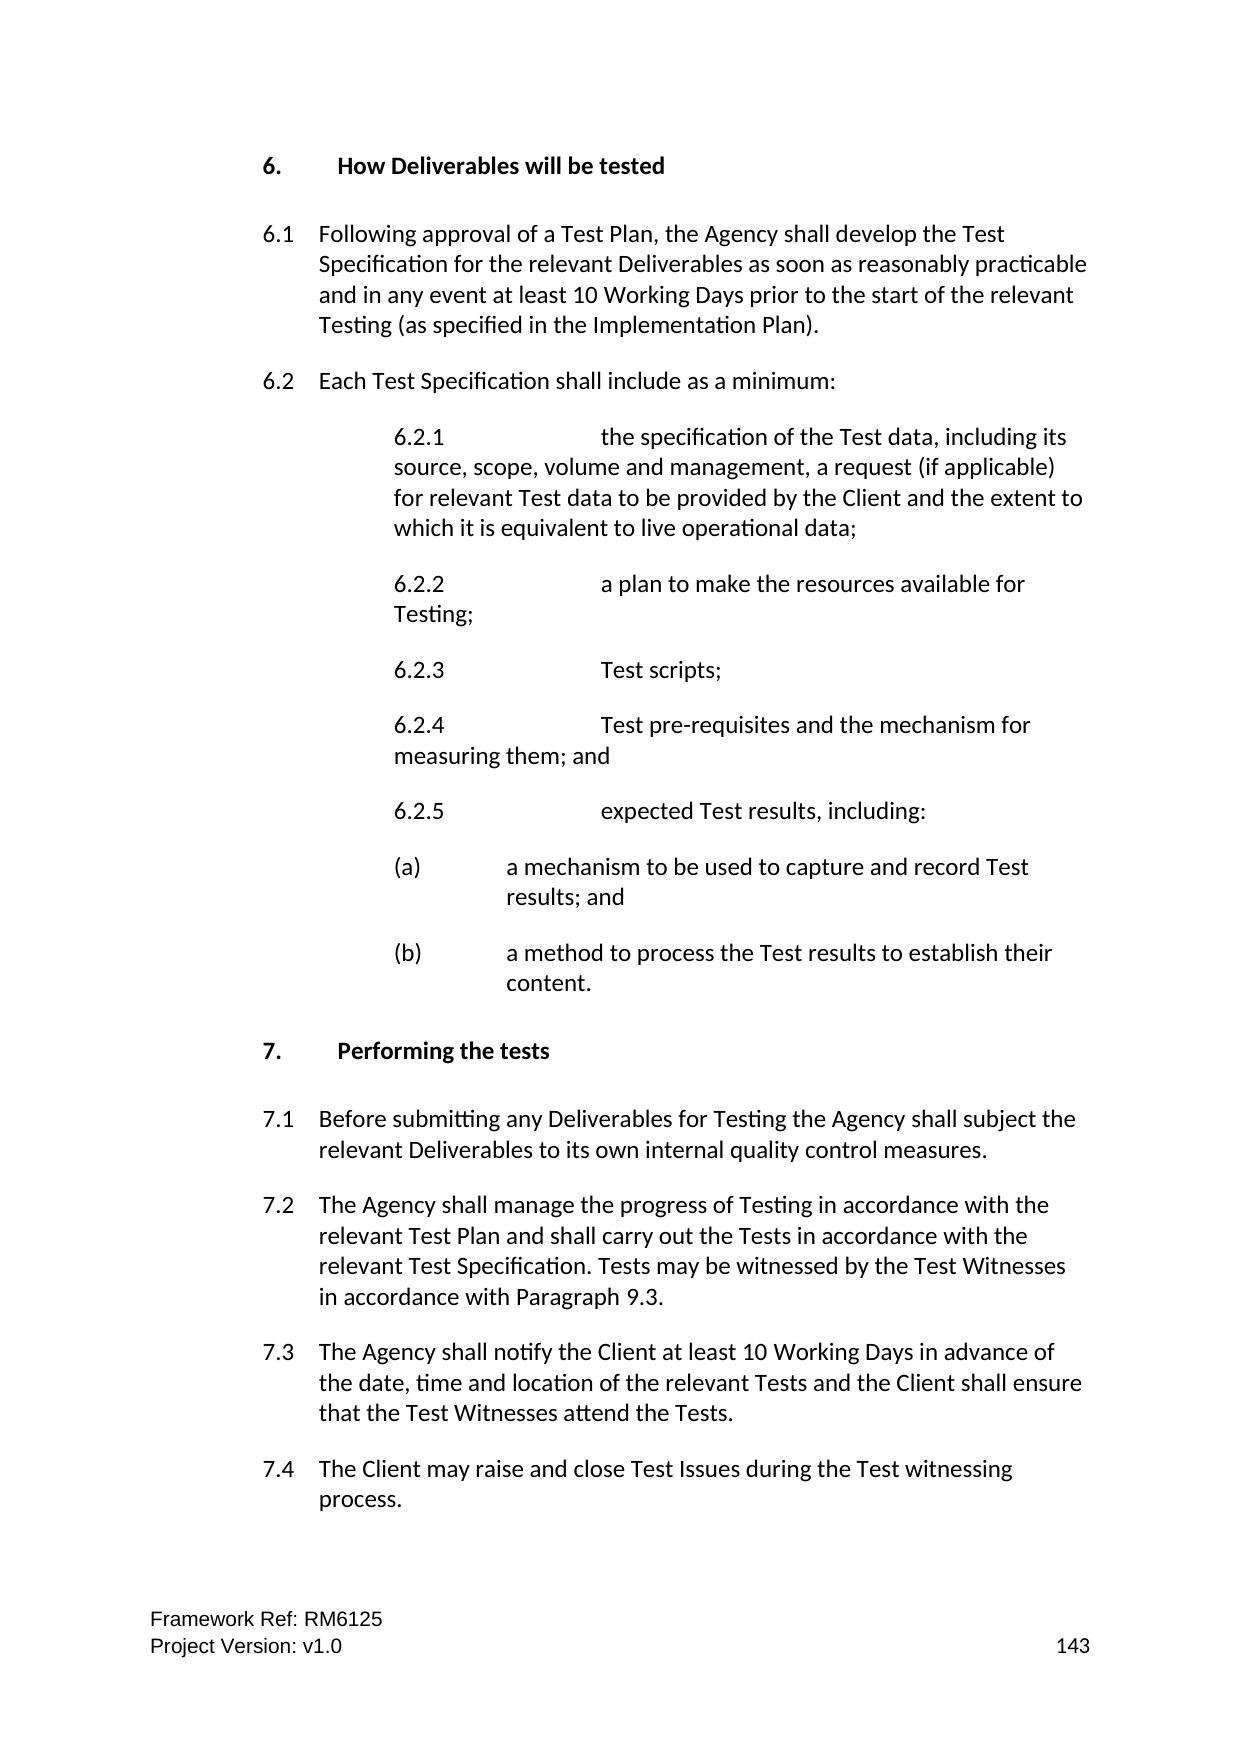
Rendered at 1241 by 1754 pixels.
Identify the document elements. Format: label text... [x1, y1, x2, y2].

list Test scripts; [394, 654, 1090, 684]
list Following approval of a Test Plan, the Agency shall develop the Test Specification for the relevant Deliverables as soon as reasonably practicable and in any event at least 10 Working Days prior to the start of the relevant Testing (as specified in the Implementation Plan). [262, 218, 1090, 340]
list Each Test Specification shall include as a minimum: [262, 365, 1090, 396]
list Before submitting any Deliverables for Testing the Agency shall subject the relevant Deliverables to its own internal quality control measures. [262, 1103, 1090, 1164]
list The Agency shall notify the Client at least 10 Working Days in advance of the date, time and location of the relevant Tests and the Client shall ensure that the Test Witnesses attend the Tests. [262, 1337, 1090, 1428]
list expected Test results, including: [394, 795, 1090, 826]
list Performing the tests [262, 1035, 1090, 1066]
list a mechanism to be used to capture and record Test results; and [394, 851, 1090, 912]
list Test pre-requisites and the mechanism for measuring them; and [394, 709, 1090, 770]
list a method to process the Test results to establish their content. [394, 937, 1090, 998]
list The Agency shall manage the progress of Testing in accordance with the relevant Test Plan and shall carry out the Tests in accordance with the relevant Test Specification. Tests may be witnessed by the Test Witnesses in accordance with Paragraph 9.3. [262, 1189, 1090, 1312]
list How Deliverables will be tested [262, 150, 1090, 181]
list The Client may raise and close Test Issues during the Test witnessing process. [262, 1453, 1090, 1514]
list the specification of the Test data, including its source, scope, volume and management, a request (if applicable) for relevant Test data to be provided by the Client and the extent to which it is equivalent to live operational data; [394, 421, 1090, 543]
list a plan to make the resources available for Testing; [394, 568, 1090, 629]
